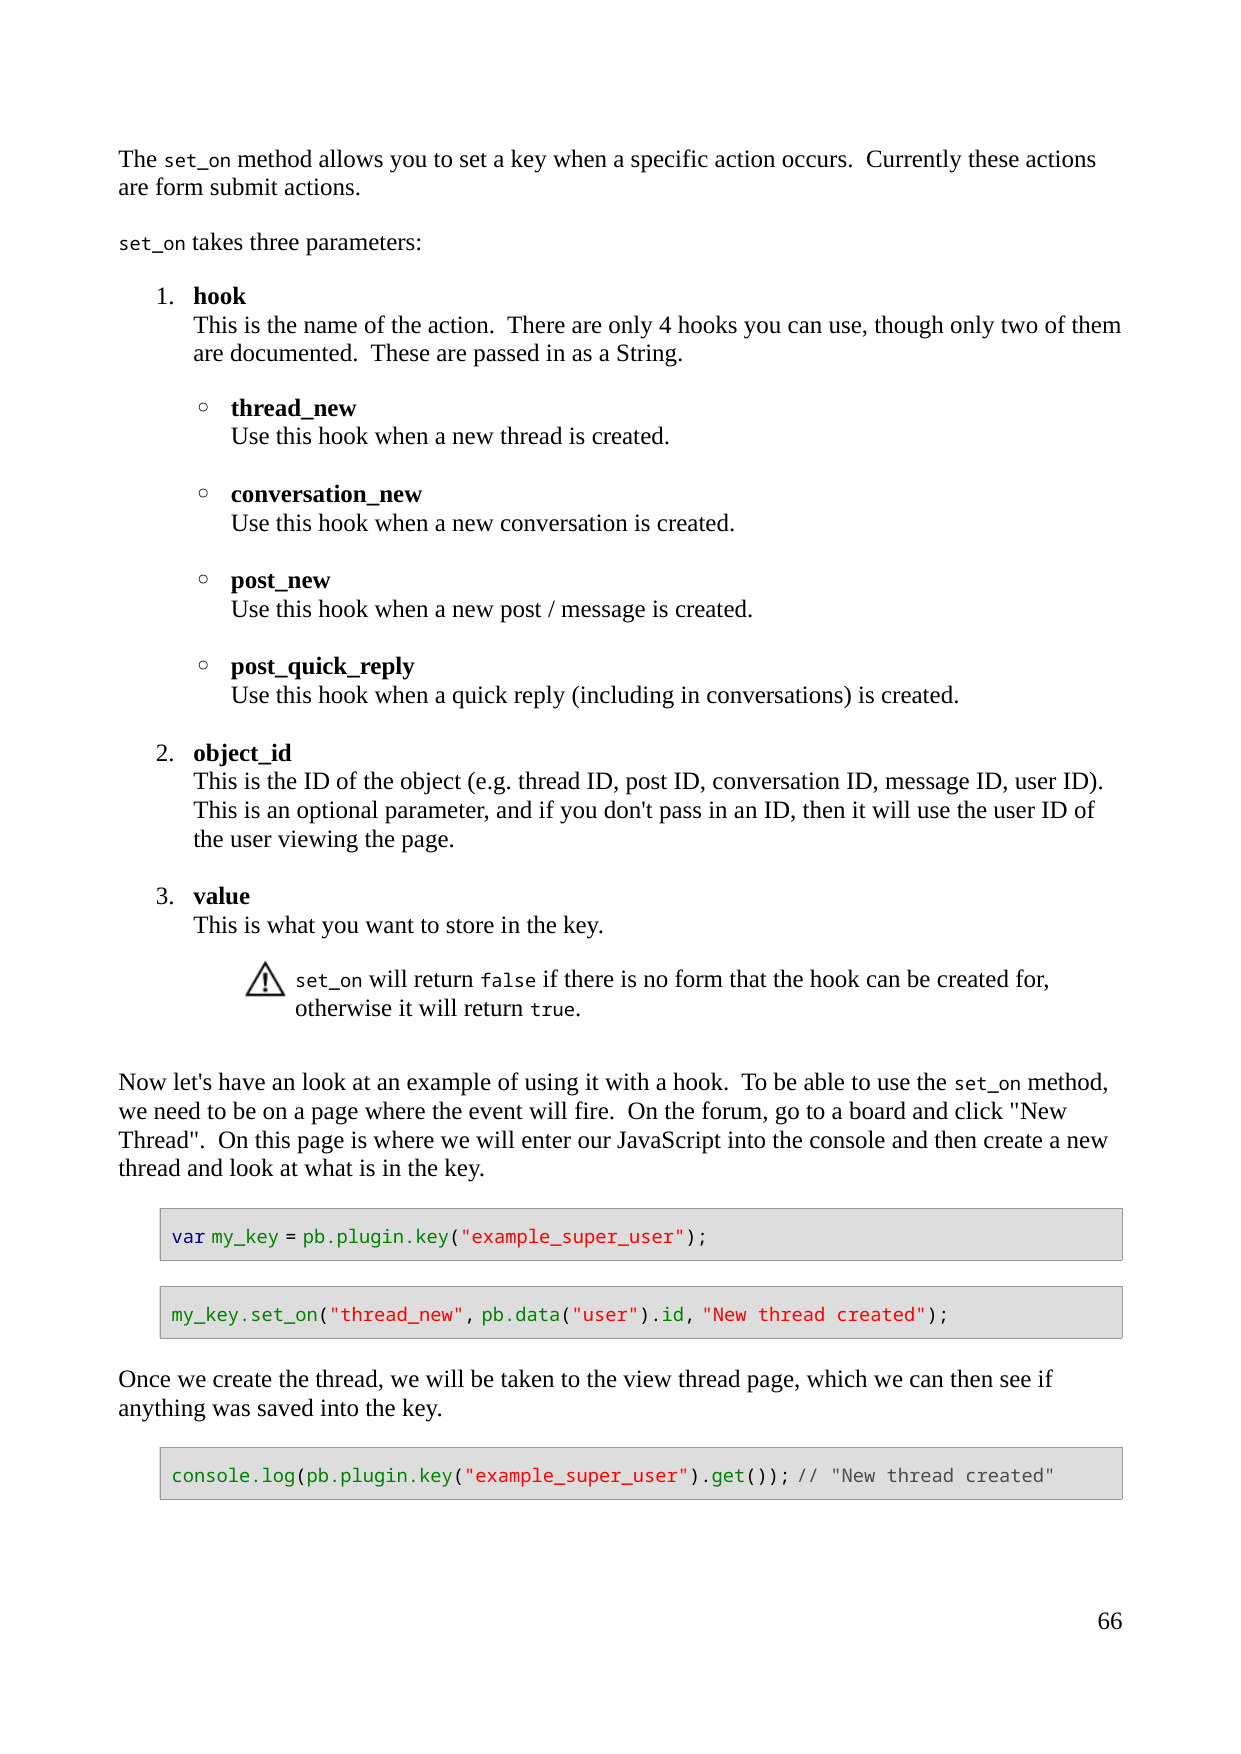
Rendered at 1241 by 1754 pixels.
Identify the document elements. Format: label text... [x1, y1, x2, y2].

list post_new Use this hook when a new post / message is created. [193, 565, 1122, 651]
list thread_new Use this hook when a new thread is created. [193, 393, 1122, 479]
text console.log(pb.plugin.key("example_super_user").get()); // "New thread created" [161, 1448, 1122, 1499]
list value This is what you want to store in the key. [156, 881, 1122, 939]
list hook [156, 281, 1122, 310]
list conversation_new Use this hook when a new conversation is created. [193, 479, 1122, 565]
list object_id This is the ID of the object (e.g. thread ID, post ID, conversation ID, message ID, user ID). This is an optional parameter, and if you don't pass in an ID, then it will use the user ID of the user viewing the page. [156, 738, 1122, 881]
text my_key.set_on("thread_new", pb.data("user").id, "New thread created"); [161, 1287, 1122, 1338]
text Now let's have an look at an example of using it with a hook. To be able to use the set_on method, we need to be on a page where the event will fire. On the forum, go to a board and click "New Thread". On this page is where we will enter our JavaScript into the console and then create a new thread and look at what is in the key. [118, 1067, 1122, 1182]
list This is the name of the action. There are only 4 hooks you can use, though only two of them are documented. These are passed in as a String. [156, 310, 1122, 367]
text Once we create the thread, we will be taken to the view thread page, which we can then see if anything was saved into the key. [118, 1364, 1122, 1421]
text The set_on method allows you to set a key when a specific action occurs. Currently these actions are form submit actions. [118, 144, 1122, 201]
table_header set_on will return false if there is no form that the hook can be created for, otherwise it will return true. [295, 965, 1051, 1042]
list post_quick_reply Use this hook when a quick reply (including in conversations) is created. [193, 651, 1122, 738]
text set_on takes three parameters: [118, 227, 1122, 255]
text var my_key = pb.plugin.key("example_super_user"); [161, 1209, 1122, 1260]
picture [245, 958, 286, 999]
table_header [236, 965, 295, 1042]
